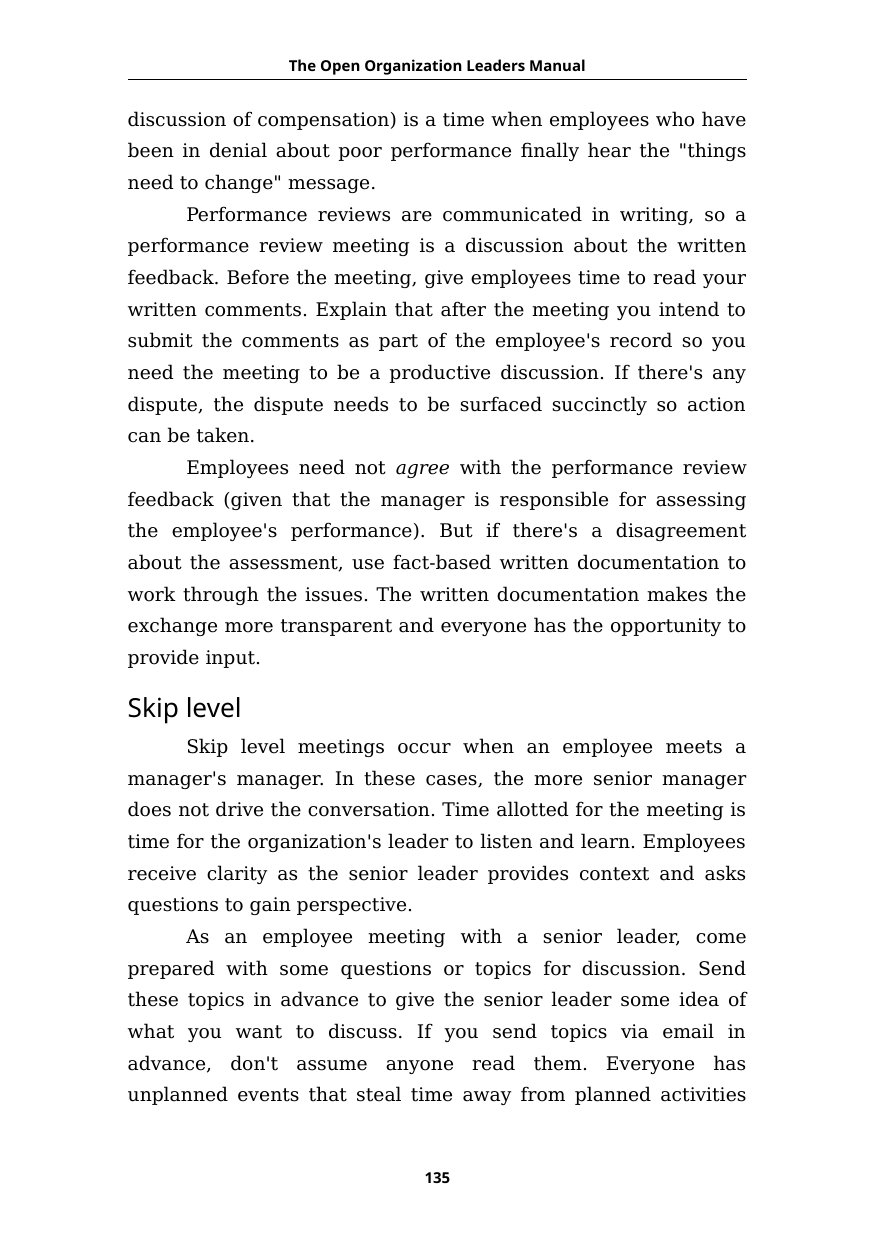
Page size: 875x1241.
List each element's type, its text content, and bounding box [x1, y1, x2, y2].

text Skip level meetings occur when an employee meets a manager's manager. In these cases, the more senior manager does not drive the conversation. Time allotted for the meeting is time for the organization's leader to listen and learn. Employees receive clarity as the senior leader provides context and asks questions to gain perspective. [127, 736, 747, 916]
text Employees need not agree with the performance review feedback (given that the manager is responsible for assessing the employee's performance). But if there's a disagreement about the assessment, use fact-based written documentation to work through the issues. The written documentation makes the exchange more transparent and everyone has the opportunity to provide input. [127, 457, 747, 669]
text Performance reviews are communicated in writing, so a performance review meeting is a discussion about the written feedback. Before the meeting, give employees time to read your written comments. Explain that after the meeting you intend to submit the comments as part of the employee's record so you need the meeting to be a productive discussion. If there's any dispute, the dispute needs to be surfaced succinctly so action can be taken. [127, 204, 747, 447]
text As an employee meeting with a senior leader, come prepared with some questions or topics for discussion. Send these topics in advance to give the senior leader some idea of what you want to discuss. If you send topics via email in advance, don't assume anyone read them. Everyone has unplanned events that steal time away from planned activities [127, 926, 747, 1106]
text discussion of compensation) is a time when employees who have been in denial about poor performance finally hear the "things need to change" message. [127, 109, 747, 194]
subtitle Skip level [127, 693, 747, 724]
